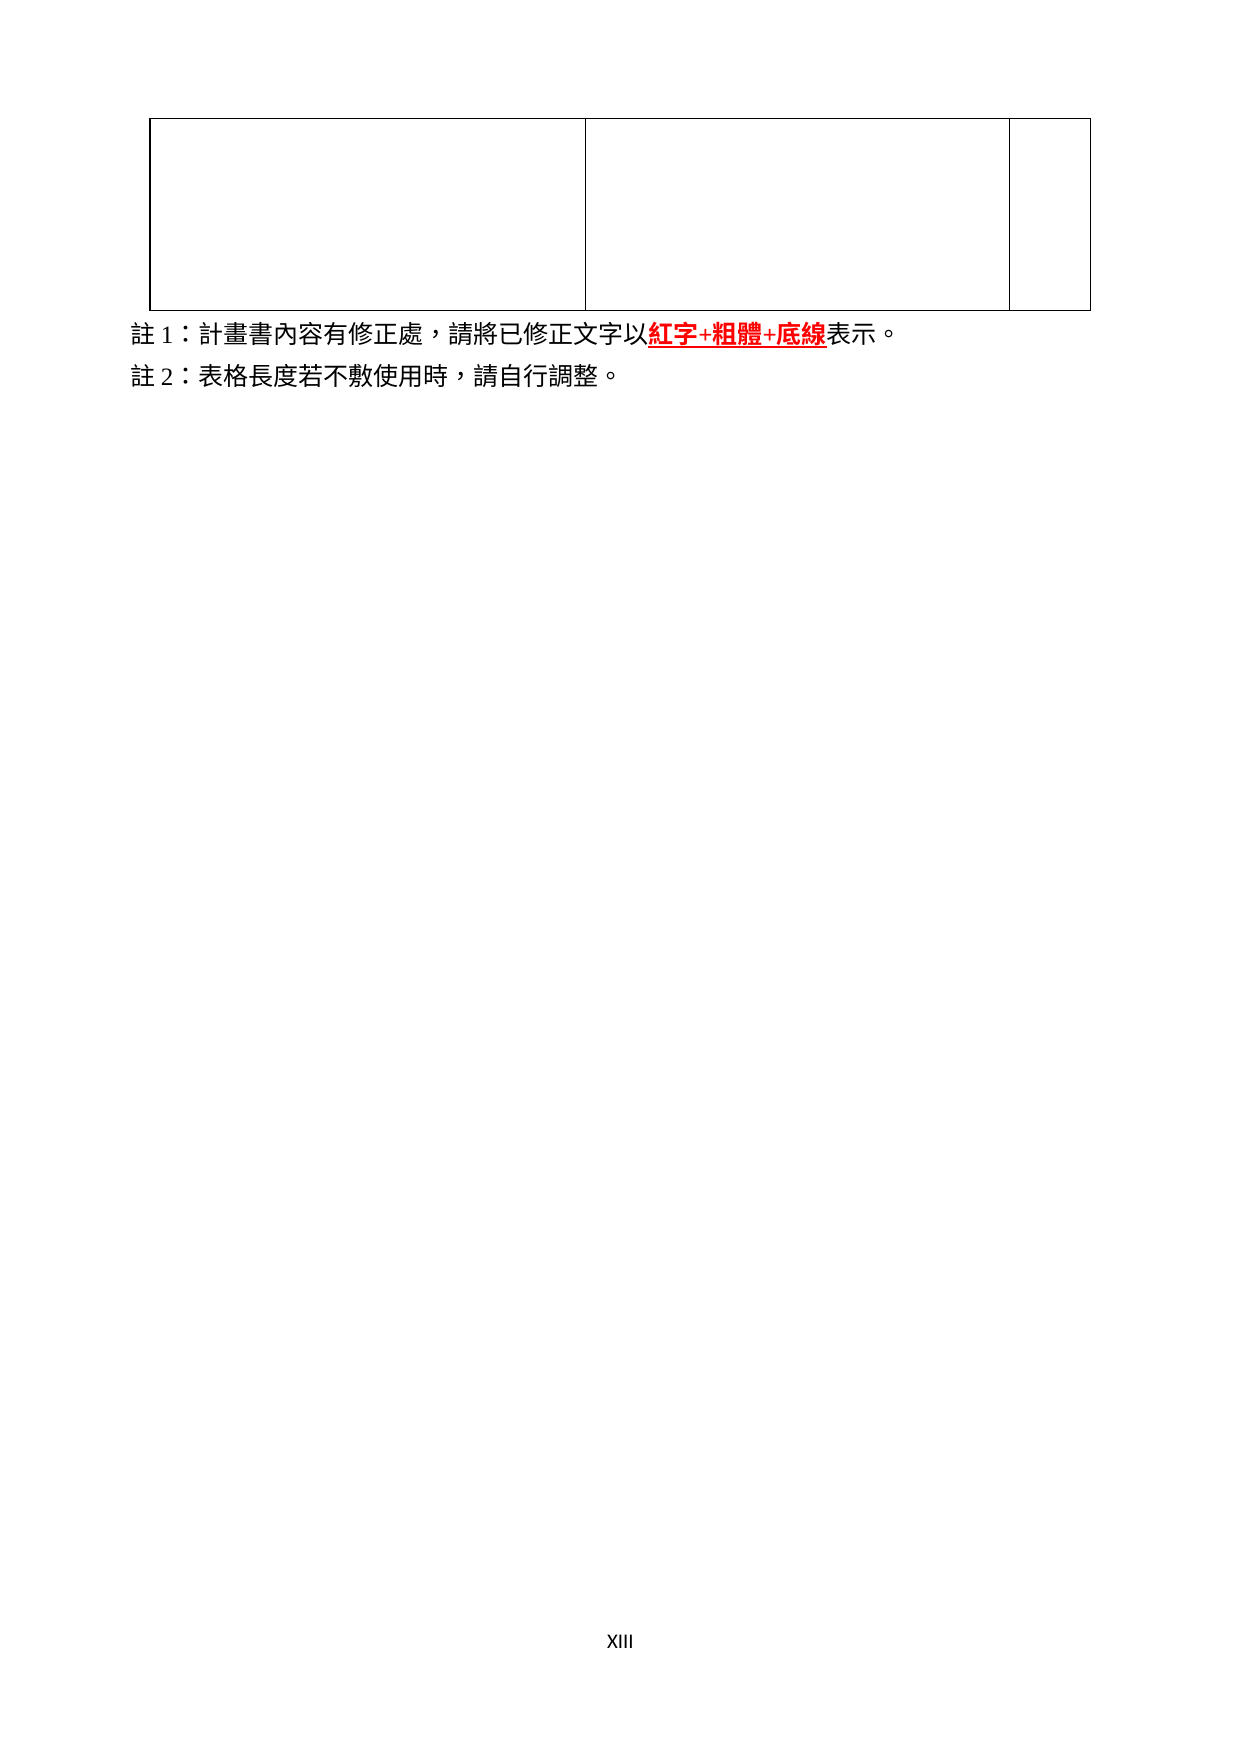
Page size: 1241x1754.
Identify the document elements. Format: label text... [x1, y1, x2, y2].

table_cell [586, 119, 1009, 309]
table_cell [151, 119, 585, 309]
text 註2：表格長度若不敷使用時，請自行調整。 [118, 352, 1122, 394]
table_cell [1010, 119, 1090, 309]
text 註1：計畫書內容有修正處，請將已修正文字以紅字+粗體+底線表示。 [118, 311, 1122, 352]
